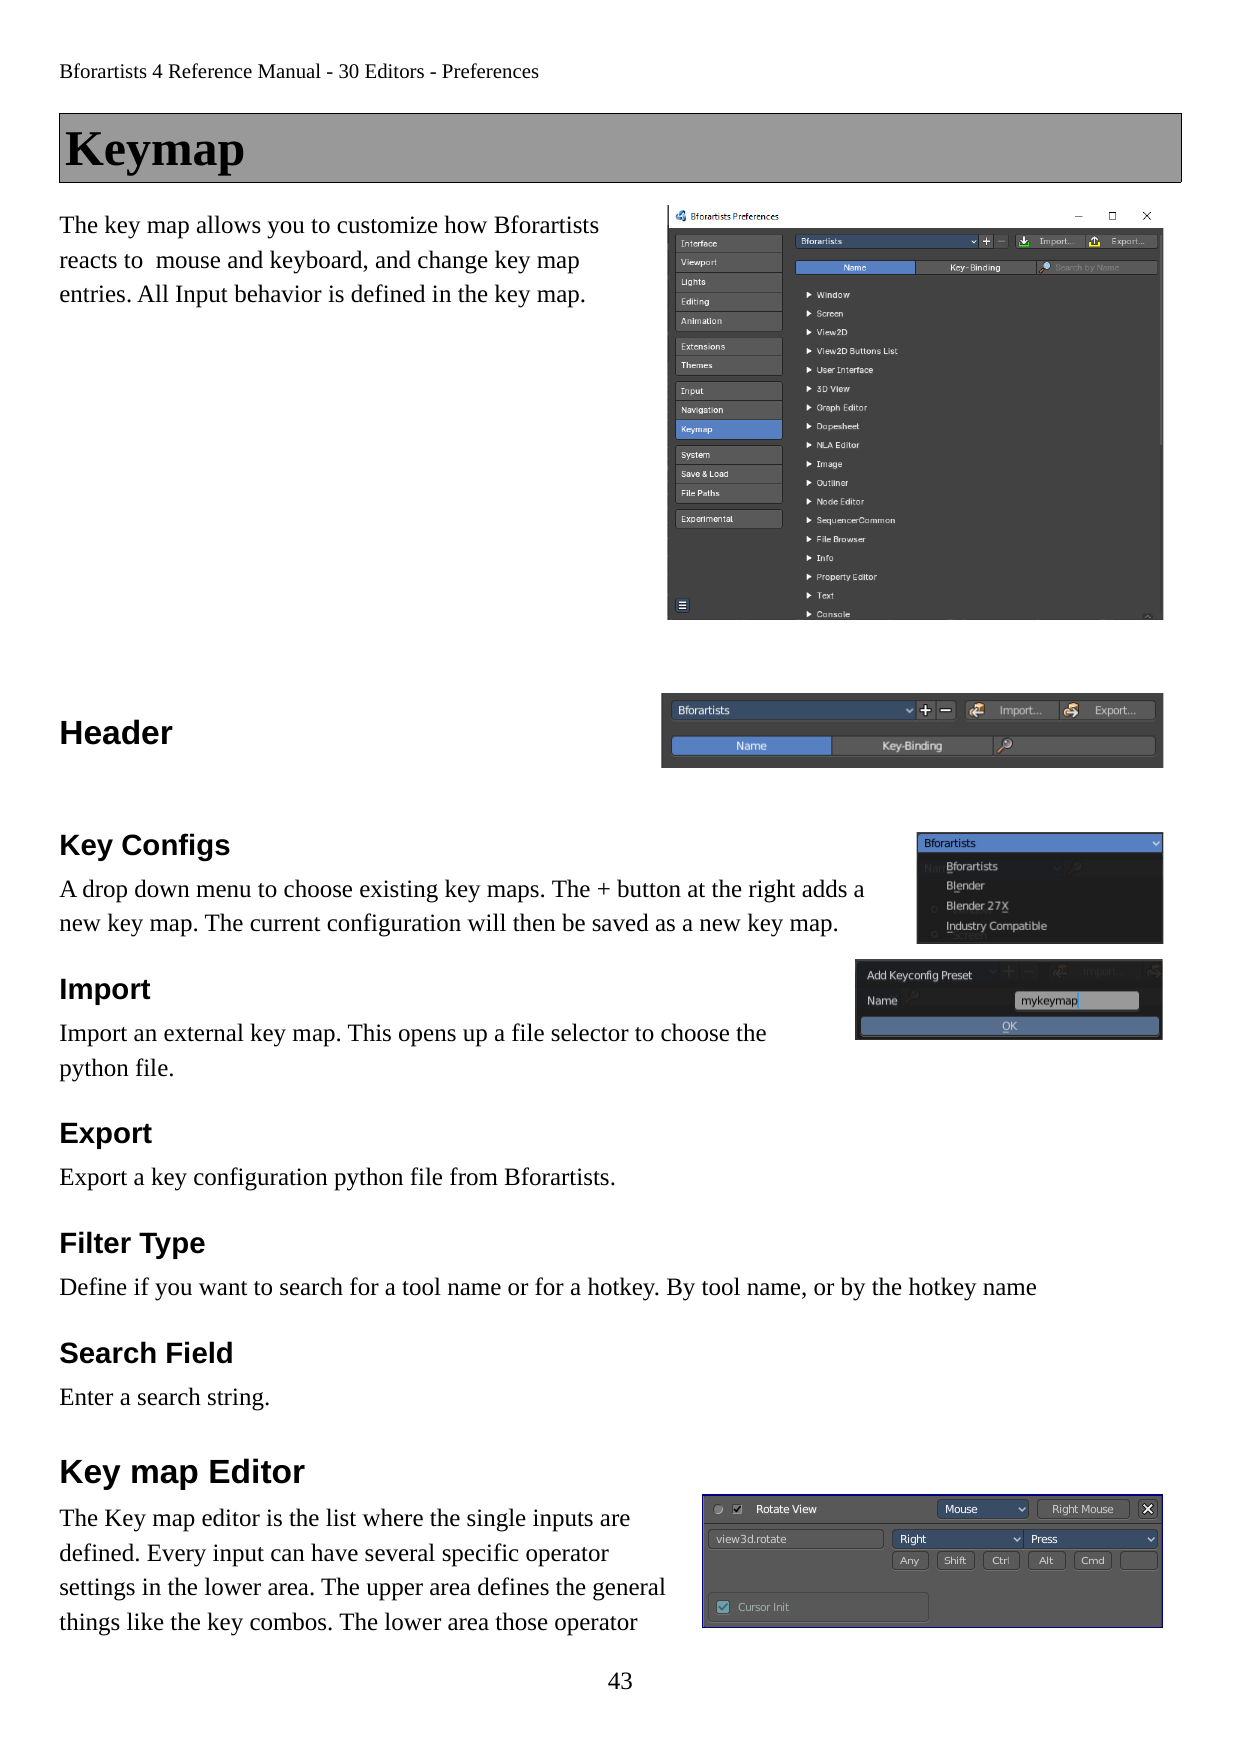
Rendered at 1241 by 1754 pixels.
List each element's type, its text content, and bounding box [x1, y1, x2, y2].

picture [661, 693, 1164, 768]
table_header Keymap [60, 114, 1181, 182]
subtitle Filter Type [59, 1226, 1181, 1260]
subtitle Key map Editor [59, 1452, 1181, 1491]
picture [916, 832, 1164, 944]
subtitle Key Configs [59, 827, 1181, 861]
picture [703, 1496, 1162, 1627]
text Export a key configuration python file from Bforartists. [59, 1162, 1181, 1191]
subtitle Search Field [59, 1336, 1181, 1370]
picture [855, 959, 1163, 1040]
subtitle Import [59, 972, 855, 1006]
subtitle [1163, 972, 1181, 1006]
text Import an external key map. This opens up a file selector to choose the python file. [59, 1018, 1181, 1081]
text The key map allows you to customize how Bforartists reacts to mouse and keyboard, and change key map entries. All Input behavior is defined in the key map. [59, 211, 667, 308]
subtitle Header [59, 713, 661, 751]
picture [667, 205, 1164, 620]
text A drop down menu to choose existing key maps. The + button at the right adds a new key map. The current configuration will then be saved as a new key map. [59, 874, 916, 937]
subtitle [1164, 713, 1181, 751]
text The Key map editor is the list where the single inputs are defined. Every input can have several specific operator settings in the lower area. The upper area defines the general things like the key combos. The lower area those operator [59, 1503, 1181, 1636]
text Define if you want to search for a tool name or for a hotkey. By tool name, or by the hotkey name [59, 1272, 1181, 1301]
text Enter a search string. [59, 1382, 1181, 1411]
subtitle Export [59, 1116, 1181, 1150]
